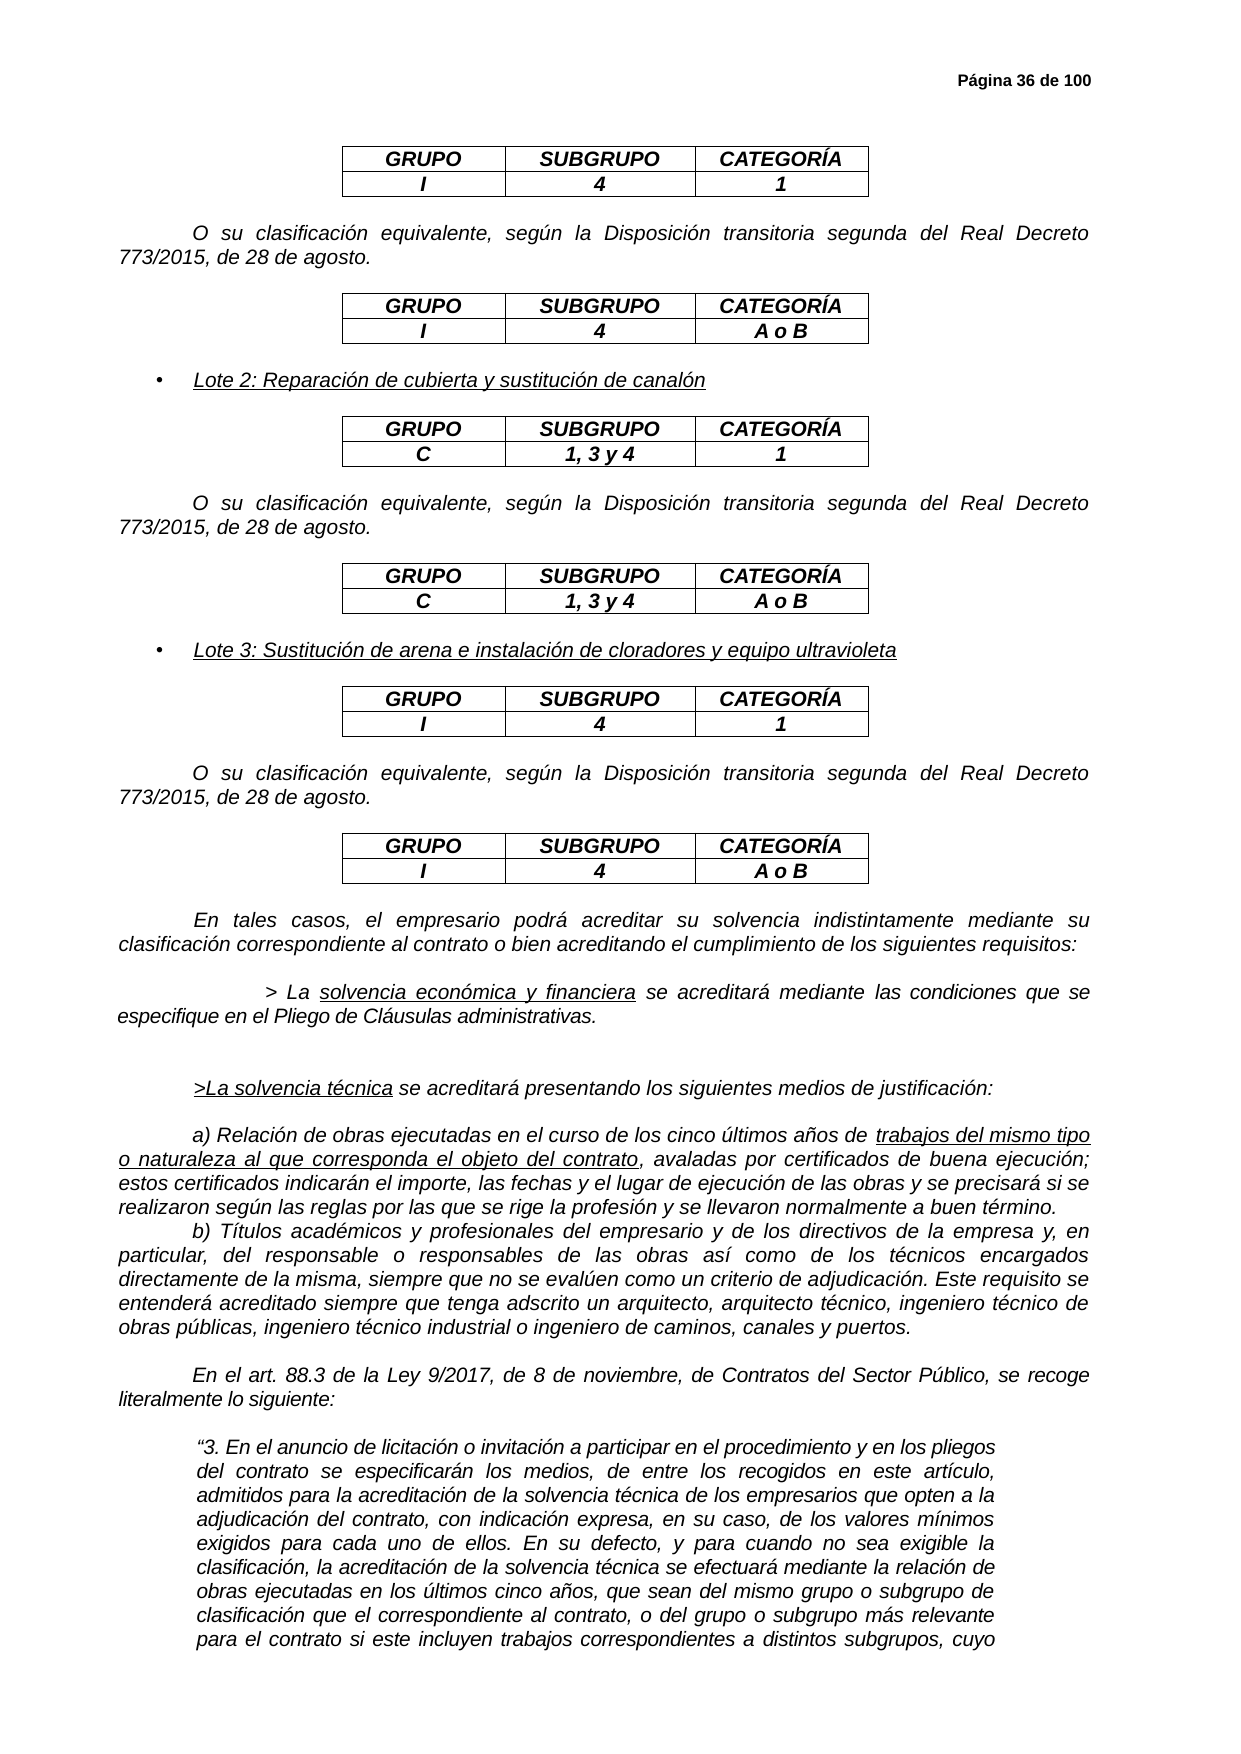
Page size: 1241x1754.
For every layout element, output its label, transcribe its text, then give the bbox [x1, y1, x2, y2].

table_cell 1 [696, 172, 868, 196]
table_header GRUPO [343, 417, 505, 441]
table_header SUBGRUPO [506, 687, 695, 711]
text b) Títulos académicos y profesionales del empresario y de los directivos de la empresa y, en particular, del responsable o responsables de las obras así como de los técnicos encargados directamente de la misma, siempre que no se evalúen como un criterio de adjudicación. Este requisito se entenderá acreditado siempre que tenga adscrito un arquitecto, arquitecto técnico, ingeniero técnico de obras públicas, ingeniero técnico industrial o ingeniero de caminos, canales y puertos. [118, 1219, 1092, 1339]
table_cell 1 [696, 712, 868, 736]
table_cell A o B [696, 589, 868, 613]
text O su clasificación equivalente, según la Disposición transitoria segunda del Real Decreto 773/2015, de 28 de agosto. [118, 491, 1092, 539]
table_header GRUPO [343, 294, 505, 318]
text “3. En el anuncio de licitación o invitación a participar en el procedimiento y en los pliegos del contrato se especificarán los medios, de entre los recogidos en este artículo, admitidos para la acreditación de la solvencia técnica de los empresarios que opten a la adjudicación del contrato, con indicación expresa, en su caso, de los valores mínimos exigidos para cada uno de ellos. En su defecto, y para cuando no sea exigible la clasificación, la acreditación de la solvencia técnica se efectuará mediante la relación de obras ejecutadas en los últimos cinco años, que sean del mismo grupo o subgrupo de clasificación que el correspondiente al contrato, o del grupo o subgrupo más relevante para el contrato si este incluyen trabajos correspondientes a distintos subgrupos, cuyo [196, 1435, 998, 1650]
table_header GRUPO [343, 687, 505, 711]
table_cell 4 [506, 859, 695, 883]
text a) Relación de obras ejecutadas en el curso de los cinco últimos años de trabajos del mismo tipo o naturaleza al que corresponda el objeto del contrato, avaladas por certificados de buena ejecución; estos certificados indicarán el importe, las fechas y el lugar de ejecución de las obras y se precisará si se realizaron según las reglas por las que se rige la profesión y se llevaron normalmente a buen término. [118, 1123, 1092, 1219]
table_header CATEGORÍA [696, 687, 868, 711]
table_cell 4 [506, 172, 695, 196]
table_cell C [343, 442, 505, 466]
table_cell I [343, 319, 505, 343]
table_header CATEGORÍA [696, 834, 868, 858]
text O su clasificación equivalente, según la Disposición transitoria segunda del Real Decreto 773/2015, de 28 de agosto. [118, 221, 1092, 269]
table_cell A o B [696, 319, 868, 343]
table_header GRUPO [343, 834, 505, 858]
table_cell 1, 3 y 4 [506, 589, 695, 613]
text >La solvencia técnica se acreditará presentando los siguientes medios de justificación: [118, 1075, 1092, 1099]
table_header SUBGRUPO [506, 147, 695, 171]
table_cell I [343, 712, 505, 736]
table_header CATEGORÍA [696, 147, 868, 171]
table_cell 4 [506, 319, 695, 343]
text > La solvencia económica y financiera se acreditará mediante las condiciones que se especifique en el Pliego de Cláusulas administrativas. [117, 979, 1092, 1027]
table_header SUBGRUPO [506, 564, 695, 588]
table_header GRUPO [343, 564, 505, 588]
table_header CATEGORÍA [696, 417, 868, 441]
table_header SUBGRUPO [506, 417, 695, 441]
table_cell I [343, 172, 505, 196]
text En el art. 88.3 de la Ley 9/2017, de 8 de noviembre, de Contratos del Sector Público, se recoge literalmente lo siguiente: [118, 1363, 1092, 1411]
text O su clasificación equivalente, según la Disposición transitoria segunda del Real Decreto 773/2015, de 28 de agosto. [118, 761, 1092, 809]
table_header SUBGRUPO [506, 294, 695, 318]
table_header CATEGORÍA [696, 294, 868, 318]
text En tales casos, el empresario podrá acreditar su solvencia indistintamente mediante su clasificación correspondiente al contrato o bien acreditando el cumplimiento de los siguientes requisitos: [118, 908, 1092, 956]
table_cell C [343, 589, 505, 613]
table_header CATEGORÍA [696, 564, 868, 588]
table_cell I [343, 859, 505, 883]
table_cell 1 [696, 442, 868, 466]
table_cell 4 [506, 712, 695, 736]
table_header SUBGRUPO [506, 834, 695, 858]
table_cell A o B [696, 859, 868, 883]
table_header GRUPO [343, 147, 505, 171]
table_cell 1, 3 y 4 [506, 442, 695, 466]
list Lote 3: Sustitución de arena e instalación de cloradores y equipo ultravioleta [156, 638, 1092, 662]
list Lote 2: Reparación de cubierta y sustitución de canalón [156, 368, 1092, 392]
